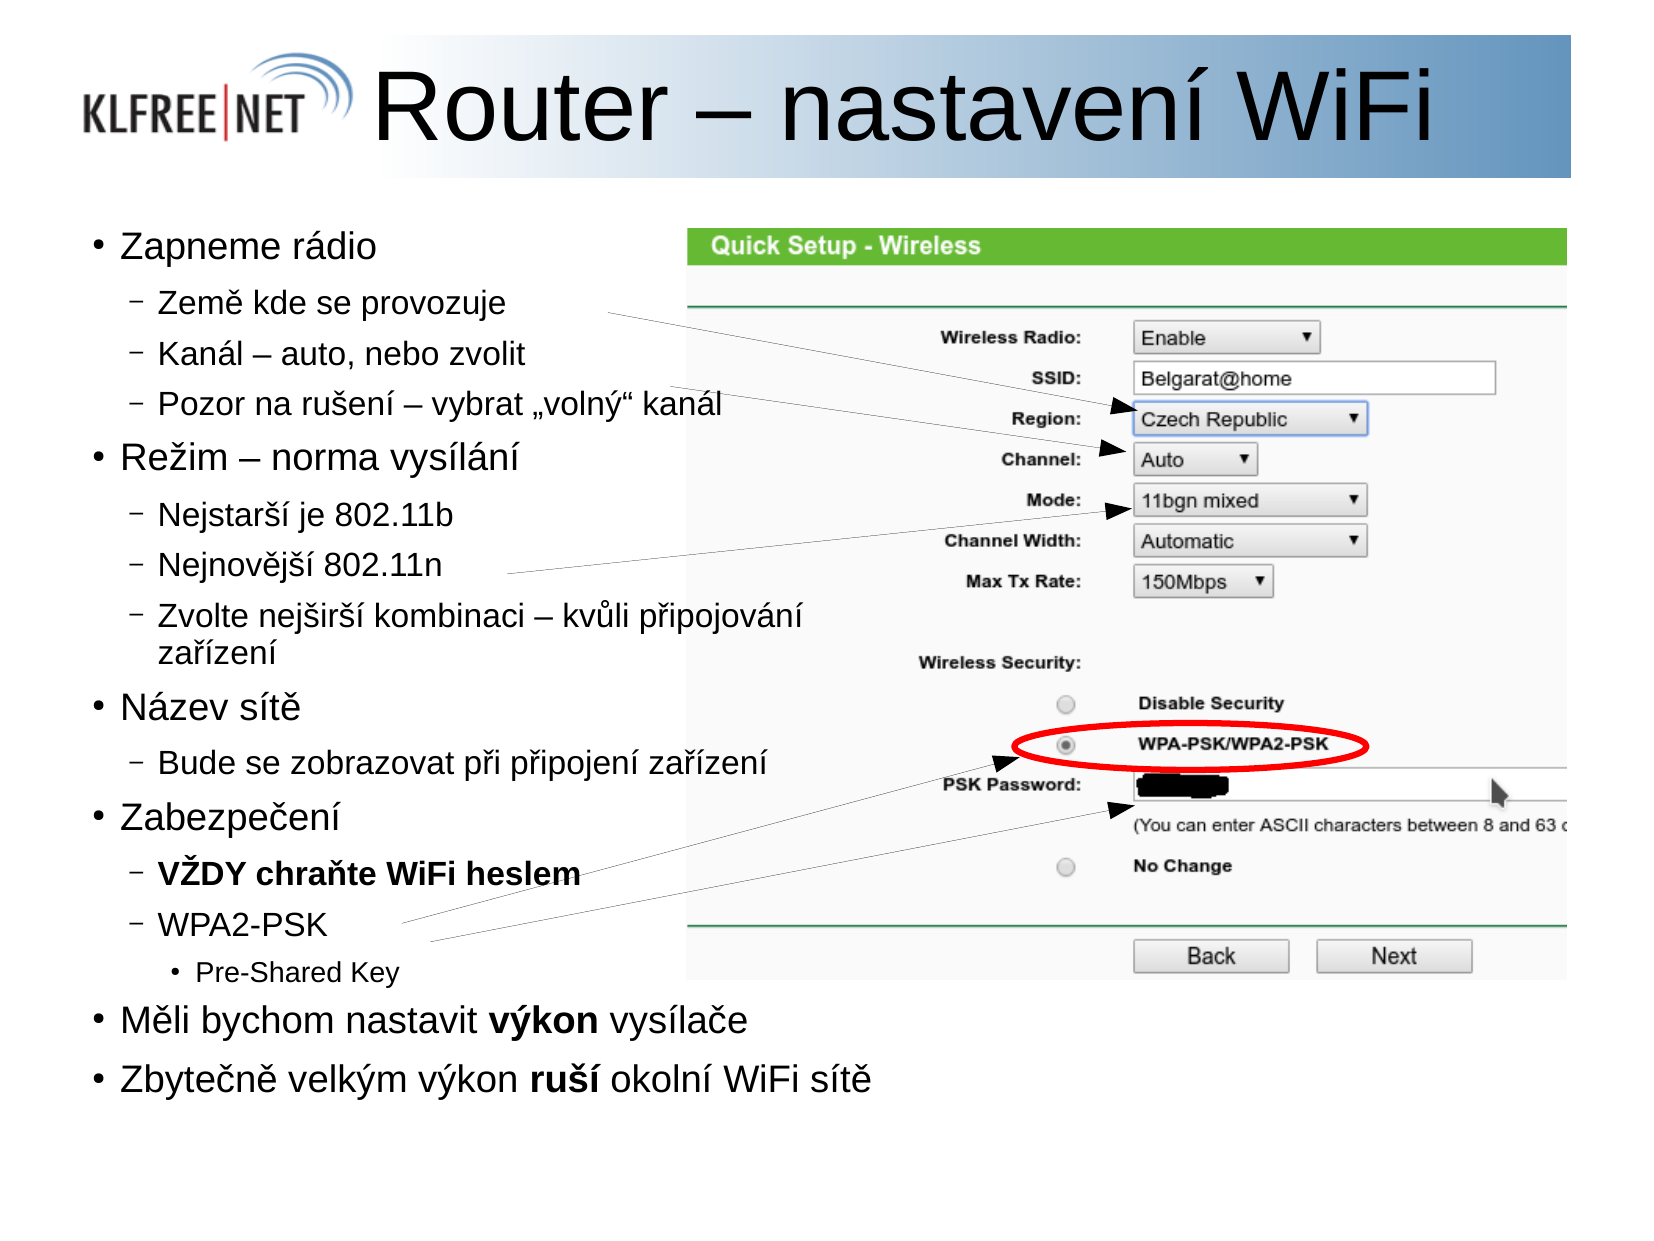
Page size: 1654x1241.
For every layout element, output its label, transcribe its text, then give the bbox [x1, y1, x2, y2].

title Router – nastavení WiFi [371, 47, 1560, 166]
list Zapneme rádio Země kde se provozuje Kanál – auto, nebo zvolit Pozor na rušení – vybrat „volný“ kanál Režim – norma vysílání Nejstarší je 802.11b Nejnovější 802.11n Zvolte nejširší kombinaci – kvůli připojování zařízení Název sítě Bude se zobrazovat při připojení zařízení Zabezpečení VŽDY chraňte WiFi heslem WPA2-PSK Pre-Shared Key Měli bychom nastavit výkon vysílače Zbytečně velkým výkon ruší okolní WiFi sítě [82, 224, 940, 1111]
picture [59, 11, 372, 201]
picture [940, 228, 1567, 980]
